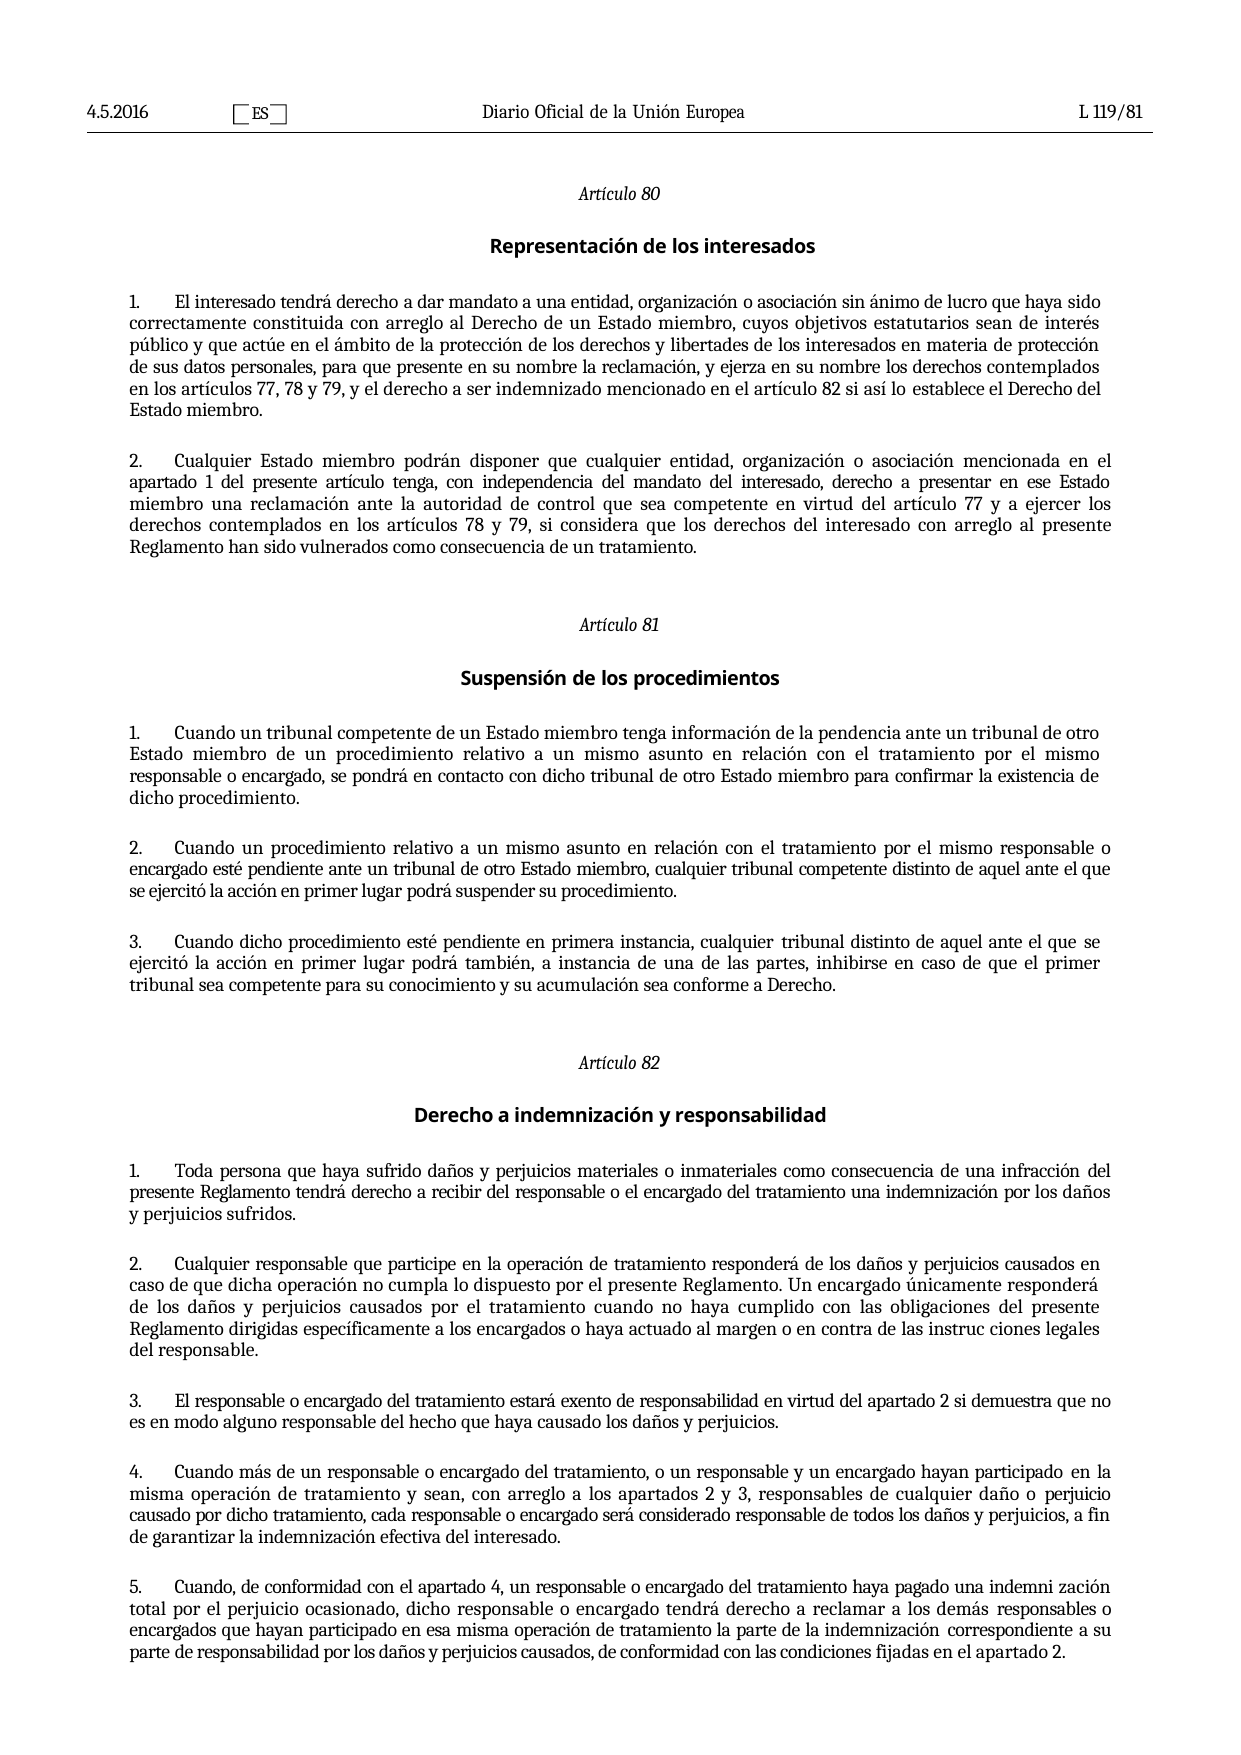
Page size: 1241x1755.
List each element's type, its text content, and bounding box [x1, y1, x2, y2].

list El responsable o encargado del tratamiento estará exento de responsabilidad en virtud del apartado 2 si demuestra que no es en modo alguno responsable del hecho que haya causado los daños y perjuicios. [129, 1390, 1111, 1433]
list Cuando dicho procedimiento esté pendiente en primera instancia, cualquier tribunal distinto de aquel ante el que se ejercitó la acción en primer lugar podrá también, a instancia de una de las partes, inhibirse en caso de que el primer tribunal sea competente para su conocimiento y su acumulación sea conforme a Derecho. [129, 931, 1101, 996]
text Artículo 80 [194, 183, 1047, 206]
list Cuando más de un responsable o encargado del tratamiento, o un responsable y un encargado hayan participado en la misma operación de tratamiento y sean, con arreglo a los apartados 2 y 3, responsables de cualquier daño o perjuicio causado por dicho tratamiento, cada responsable o encargado será considerado responsable de todos los daños y perjuicios, a fin de garantizar la indemnización efectiva del interesado. [129, 1462, 1111, 1548]
list Cualquier Estado miembro podrán disponer que cualquier entidad, organización o asociación mencionada en el apartado 1 del presente artículo tenga, con independencia del mandato del interesado, derecho a presentar en ese Estado miembro una reclamación ante la autoridad de control que sea competente en virtud del artículo 77 y a ejercer los derechos contemplados en los artículos 78 y 79, si considera que los derechos del interesado con arreglo al presente Reglamento han sido vulnerados como consecuencia de un tratamiento. [129, 450, 1111, 558]
list Cuando un procedimiento relativo a un mismo asunto en relación con el tratamiento por el mismo responsable o encargado esté pendiente ante un tribunal de otro Estado miembro, cualquier tribunal competente distinto de aquel ante el que se ejercitó la acción en primer lugar podrá suspender su procedimiento. [129, 837, 1111, 902]
list Cuando, de conformidad con el apartado 4, un responsable o encargado del tratamiento haya pagado una indemni­ zación total por el perjuicio ocasionado, dicho responsable o encargado tendrá derecho a reclamar a los demás responsables o encargados que hayan participado en esa misma operación de tratamiento la parte de la indemnización correspondiente a su parte de responsabilidad por los daños y perjuicios causados, de conformidad con las condiciones fijadas en el apartado 2. [129, 1577, 1111, 1664]
list El interesado tendrá derecho a dar mandato a una entidad, organización o asociación sin ánimo de lucro que haya sido correctamente constituida con arreglo al Derecho de un Estado miembro, cuyos objetivos estatutarios sean de interés público y que actúe en el ámbito de la protección de los derechos y libertades de los interesados en materia de protección de sus datos personales, para que presente en su nombre la reclamación, y ejerza en su nombre los derechos contemplados en los artículos 77, 78 y 79, y el derecho a ser indemnizado mencionado en el artículo 82 si así lo establece el Derecho del Estado miembro. [129, 291, 1101, 422]
subtitle Representación de los interesados [194, 233, 1111, 260]
list Toda persona que haya sufrido daños y perjuicios materiales o inmateriales como consecuencia de una infracción del presente Reglamento tendrá derecho a recibir del responsable o el encargado del tratamiento una indemnización por los daños y perjuicios sufridos. [129, 1160, 1111, 1225]
text Artículo 82 [194, 1051, 1047, 1074]
subtitle Derecho a indemnización y responsabilidad [194, 1101, 1047, 1128]
text Artículo 81 [194, 614, 1047, 637]
subtitle Suspensión de los procedimientos [194, 664, 1047, 691]
list Cualquier responsable que participe en la operación de tratamiento responderá de los daños y perjuicios causados en caso de que dicha operación no cumpla lo dispuesto por el presente Reglamento. Un encargado únicamente responderá de los daños y perjuicios causados por el tratamiento cuando no haya cumplido con las obligaciones del presente Reglamento dirigidas específicamente a los encargados o haya actuado al margen o en contra de las instruc­ ciones legales del responsable. [129, 1253, 1101, 1362]
list Cuando un tribunal competente de un Estado miembro tenga información de la pendencia ante un tribunal de otro Estado miembro de un procedimiento relativo a un mismo asunto en relación con el tratamiento por el mismo responsable o encargado, se pondrá en contacto con dicho tribunal de otro Estado miembro para confirmar la existencia de dicho procedimiento. [129, 722, 1101, 809]
